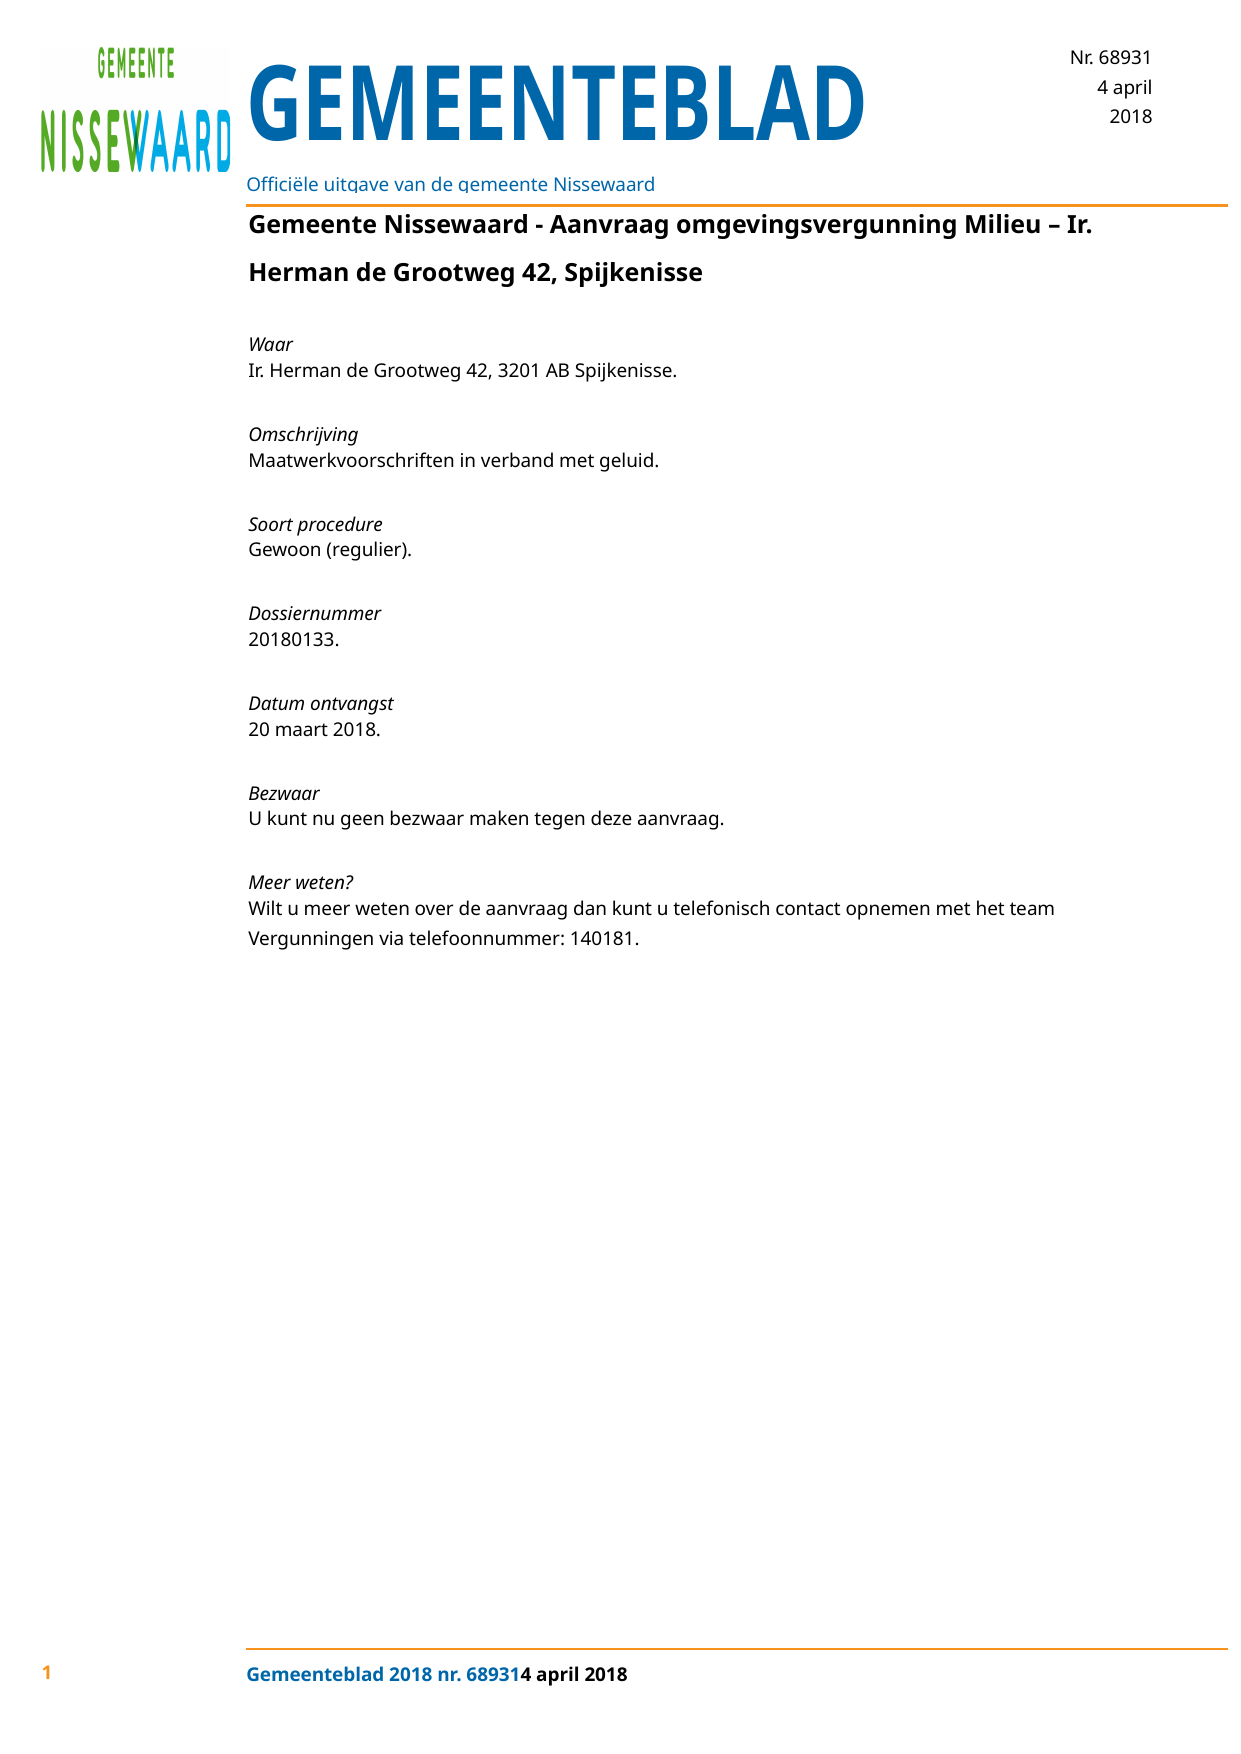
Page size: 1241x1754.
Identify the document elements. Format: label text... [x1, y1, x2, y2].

text Wilt u meer weten over de aanvraag dan kunt u telefonisch contact opnemen met het team Vergunningen via telefoonnummer: 140181. [248, 895, 1152, 951]
picture [41, 47, 231, 172]
picture [154, 157, 165, 172]
text Soort procedure [248, 511, 1152, 537]
picture [200, 151, 206, 172]
text Gewoon (regulier). [248, 537, 1152, 562]
text Omschrijving [248, 421, 1152, 447]
text 20180133. [248, 626, 1152, 652]
text Waar [248, 331, 1152, 357]
picture [176, 157, 187, 172]
text Bezwaar [248, 780, 1152, 806]
picture [222, 122, 227, 160]
picture [201, 122, 206, 138]
text Meer weten? [248, 869, 1152, 895]
text Ir. Herman de Grootweg 42, 3201 AB Spijkenisse. [248, 357, 1152, 383]
text Gemeente Nissewaard - Aanvraag omgevingsvergunning Milieu – Ir. Herman de Grootweg 42, Spijkenisse [248, 207, 1152, 288]
text 20 maart 2018. [248, 716, 1152, 742]
text Maatwerkvoorschriften in verband met geluid. [248, 447, 1152, 473]
text Datum ontvangst [248, 690, 1152, 716]
text U kunt nu geen bezwaar maken tegen deze aanvraag. [248, 806, 1152, 831]
text Dossiernummer [248, 601, 1152, 626]
